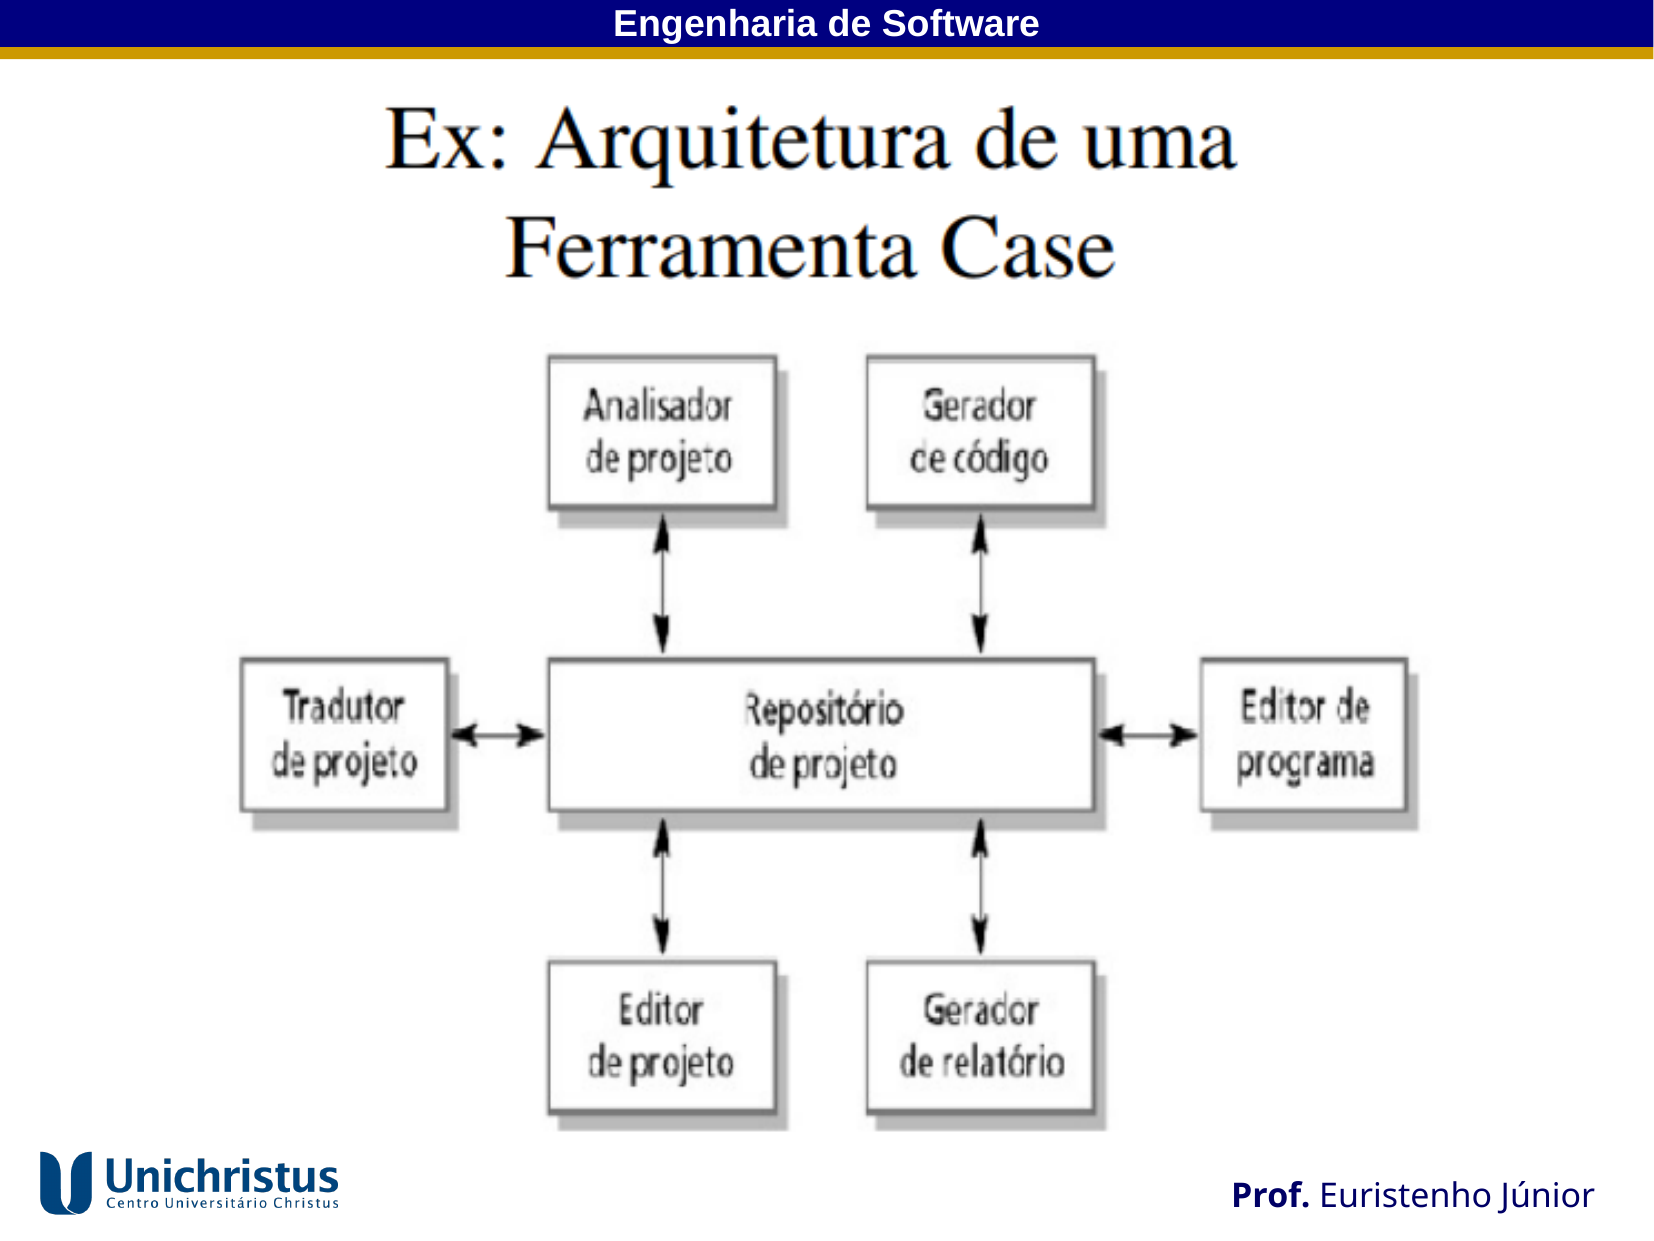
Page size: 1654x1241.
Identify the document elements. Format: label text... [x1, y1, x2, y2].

picture [35, 1148, 343, 1217]
text_box [0, 47, 1654, 60]
text_box Prof. Euristenho Júnior [1216, 1163, 1654, 1224]
text_box Engenharia de Software [0, 0, 1654, 47]
picture [153, 84, 1465, 1134]
